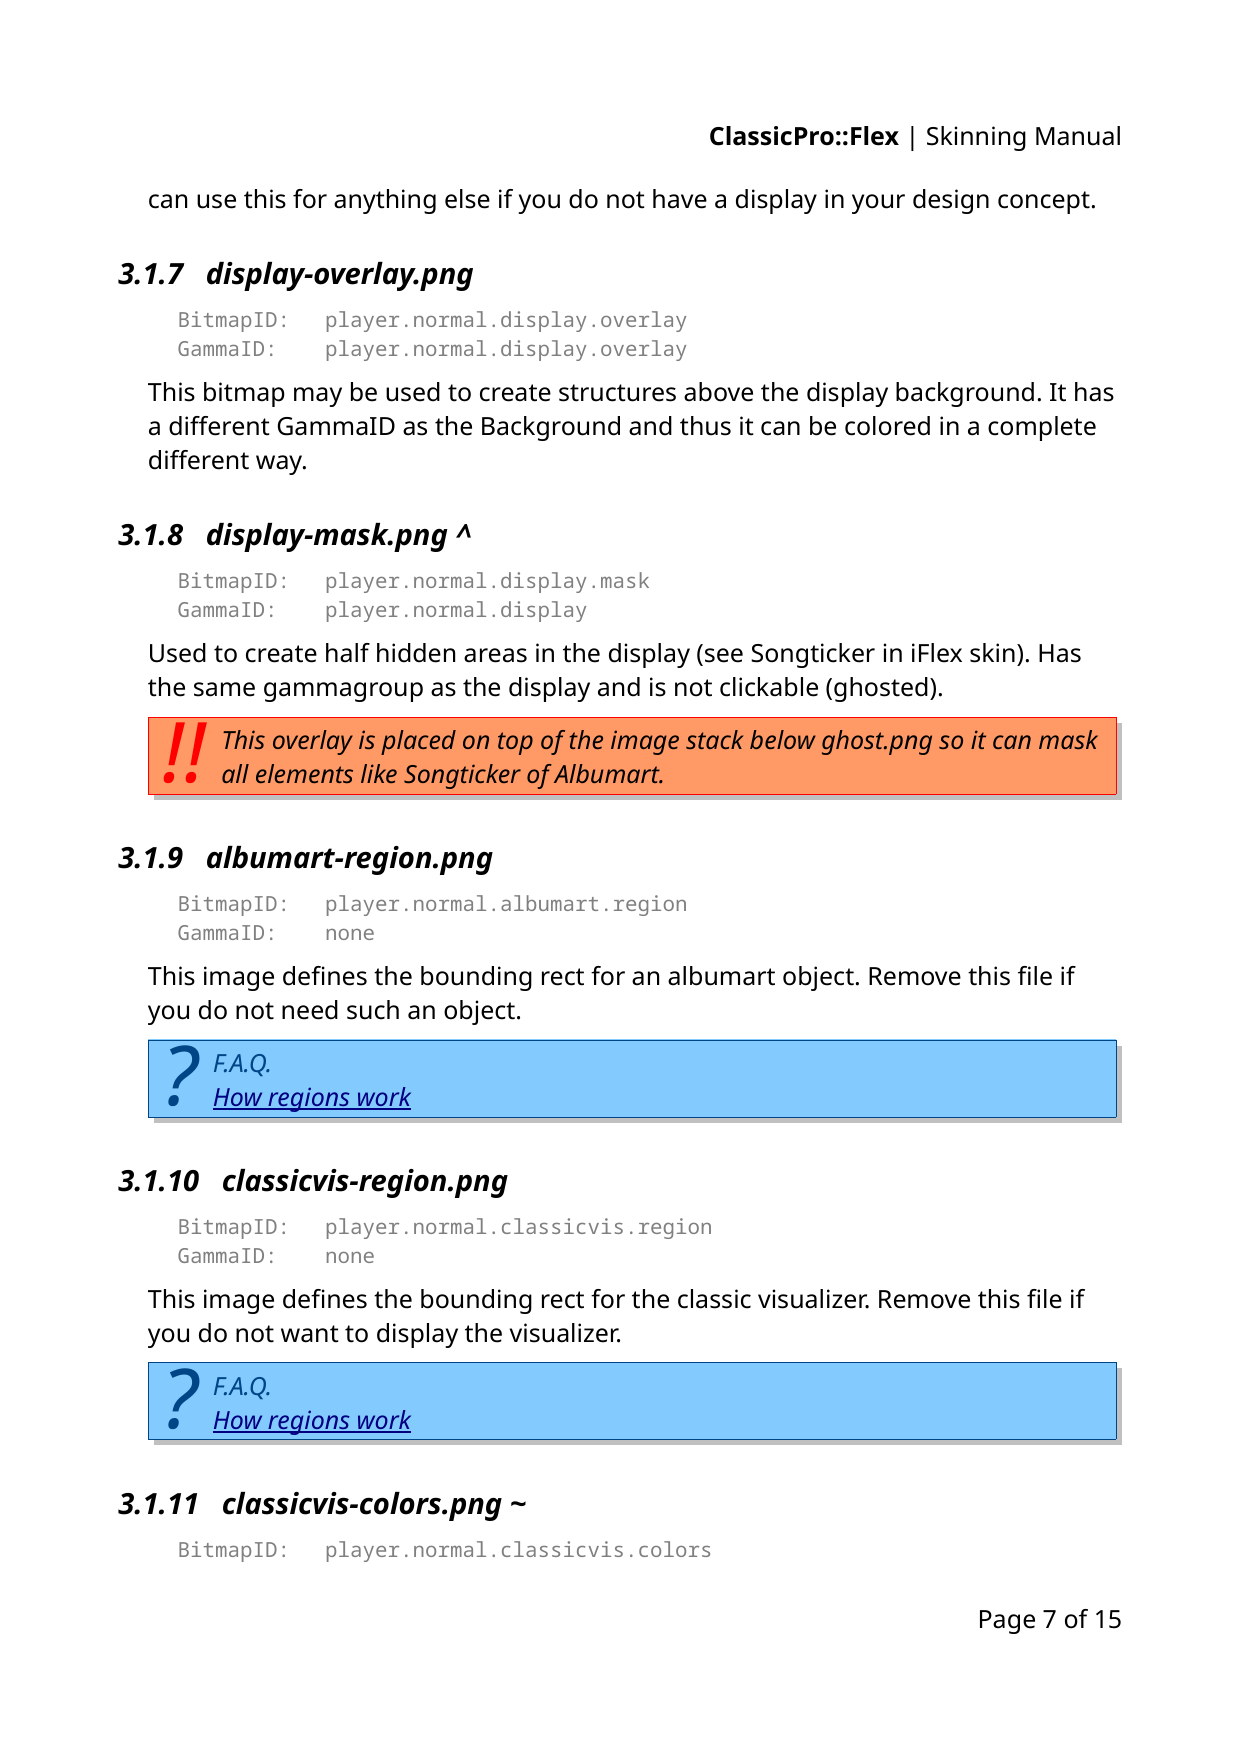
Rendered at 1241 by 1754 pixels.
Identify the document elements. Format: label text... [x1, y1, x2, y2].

text BitmapID: player.normal.display.mask GammaID: player.normal.display [177, 567, 1122, 623]
text This image defines the bounding rect for an albumart object. Remove this file if you do not need such an object. [148, 959, 1122, 1027]
text BitmapID: player.normal.albumart.region GammaID: none [177, 889, 1122, 946]
text BitmapID: player.normal.display.overlay GammaID: player.normal.display.overlay [177, 305, 1122, 362]
text !!This overlay is placed on top of the image stack below ghost.png so it can mask all elements like Songticker of Albumart. [149, 718, 1116, 794]
text ?F.A.Q. How regions work [149, 1363, 1116, 1439]
subtitle display-overlay.png [118, 253, 1122, 293]
text Used to create half hidden areas in the display (see Songticker in iFlex skin). Has the same gammagroup as the display and is not clickable (ghosted). [148, 636, 1122, 704]
text can use this for anything else if you do not have a display in your design concept. [148, 182, 1122, 216]
subtitle classicvis-colors.png ~ [118, 1483, 1122, 1523]
text This bitmap may be used to create structures above the display background. It has a different GammaID as the Background and thus it can be colored in a complete different way. [148, 375, 1122, 477]
text This image defines the bounding rect for the classic visualizer. Remove this file if you do not want to display the visualizer. [148, 1282, 1122, 1350]
subtitle display-mask.png ^ [118, 514, 1122, 554]
text BitmapID: player.normal.classicvis.region GammaID: none [177, 1212, 1122, 1269]
text BitmapID: player.normal.classicvis.colors [177, 1535, 1122, 1563]
subtitle albumart-region.png [118, 837, 1122, 877]
subtitle classicvis-region.png [118, 1160, 1122, 1200]
text ?F.A.Q. How regions work [149, 1041, 1116, 1117]
